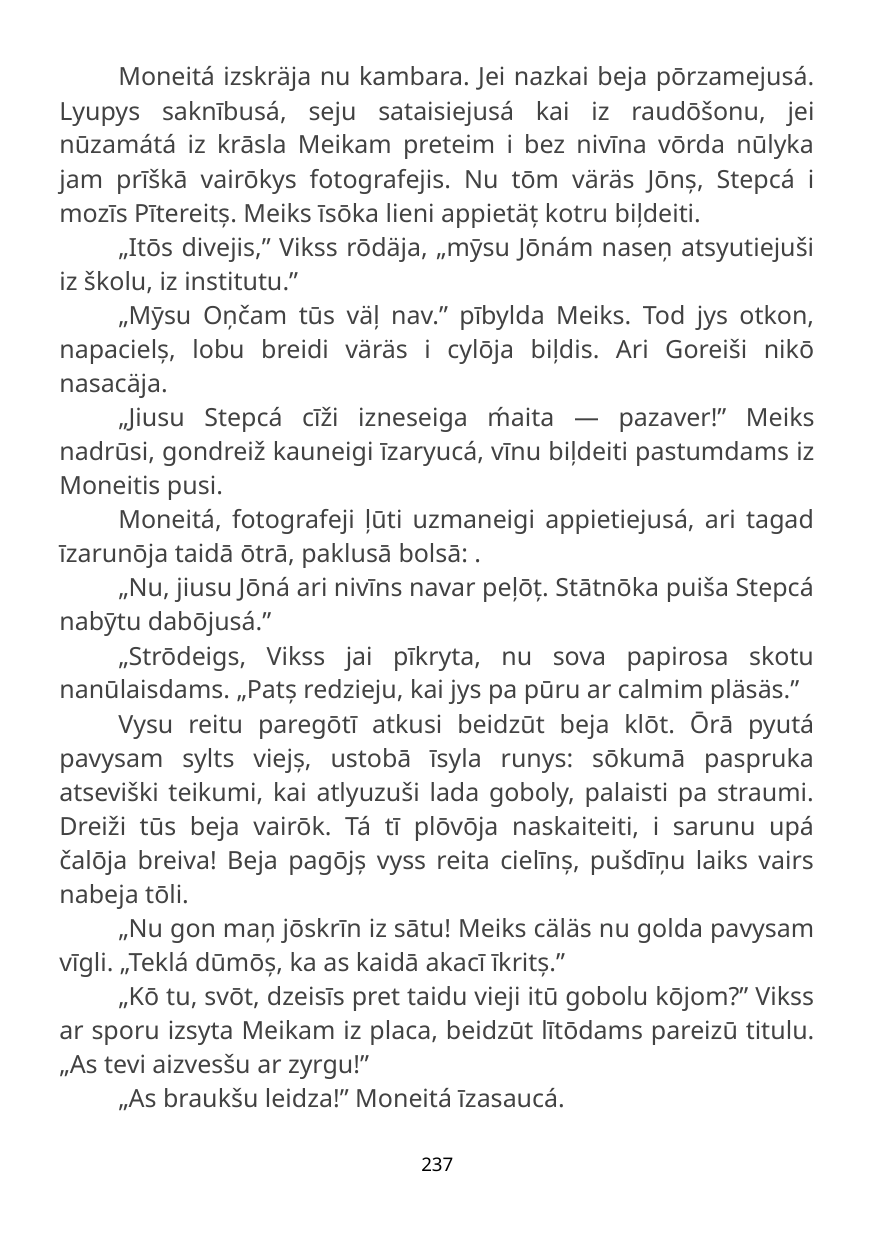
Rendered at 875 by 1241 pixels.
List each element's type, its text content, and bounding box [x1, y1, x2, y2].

text „Jiusu Stepcá cīži izneseiga ḿaita — pazaver!” Meiks nadrūsi, gondreiž kauneigi īzaryucá, vīnu biļdeiti pastumdams iz Moneitis pusi. [59, 400, 815, 502]
text „Itōs divejis,” Vikss rōdäja, „mȳsu Jōnám naseņ atsyutiejuši iz školu, iz institutu.” [59, 229, 815, 297]
text „Kō tu, svōt, dzeisīs pret taidu vieji itū gobolu kōjom?” Vikss ar sporu izsyta Meikam iz placa, beidzūt lītōdams pareizū titulu. „As tevi aizvesšu ar zyrgu!” [59, 979, 815, 1081]
text „Nu gon maņ jōskrīn iz sātu! Meiks cäläs nu golda pavysam vīgli. „Teklá dūmōș, ka as kaidā akacī īkritș.” [59, 911, 815, 979]
text Vysu reitu paregōtī atkusi beidzūt beja klōt. Ōrā pyutá pavysam sylts viejș, ustobā īsyla runys: sōkumā paspruka atseviški teikumi, kai atlyuzuši lada goboly, palaisti pa straumi. Dreiži tūs beja vairōk. Tá tī plōvōja naskaiteiti, i sarunu upá čalōja breiva! Beja pagōjș vyss reita cielīnș, pušdīņu laiks vairs nabeja tōli. [59, 706, 815, 911]
text „Nu, jiusu Jōná ari nivīns navar peļōț. Stātnōka puiša Stepcá nabȳtu dabōjusá.” [59, 570, 815, 638]
text „Mȳsu Oņčam tūs väļ nav.” pībylda Meiks. Tod jys otkon, napacielș, lobu breidi väräs i cylōja biļdis. Ari Goreiši nikō nasacäja. [59, 297, 815, 400]
text Moneitá izskräja nu kambara. Jei nazkai beja pōrzamejusá. Lyupys saknībusá, seju sataisiejusá kai iz raudōšonu, jei nūzamátá iz krāsla Meikam preteim i bez nivīna vōrda nūlyka jam prīškā vairōkys fotografejis. Nu tōm väräs Jōnș, Stepcá i mozīs Pītereitș. Meiks īsōka lieni appietäț kotru biļdeiti. [59, 59, 815, 229]
text „As braukšu leidza!” Moneitá īzasaucá. [59, 1081, 815, 1115]
text Moneitá, fotografeji ļūti uzmaneigi appietiejusá, ari tagad īzarunōja taidā ōtrā, paklusā bolsā: . [59, 502, 815, 570]
text „Strōdeigs, Vikss jai pīkryta, nu sova papirosa skotu nanūlaisdams. „Patș redzieju, kai jys pa pūru ar calmim pläsäs.” [59, 638, 815, 706]
